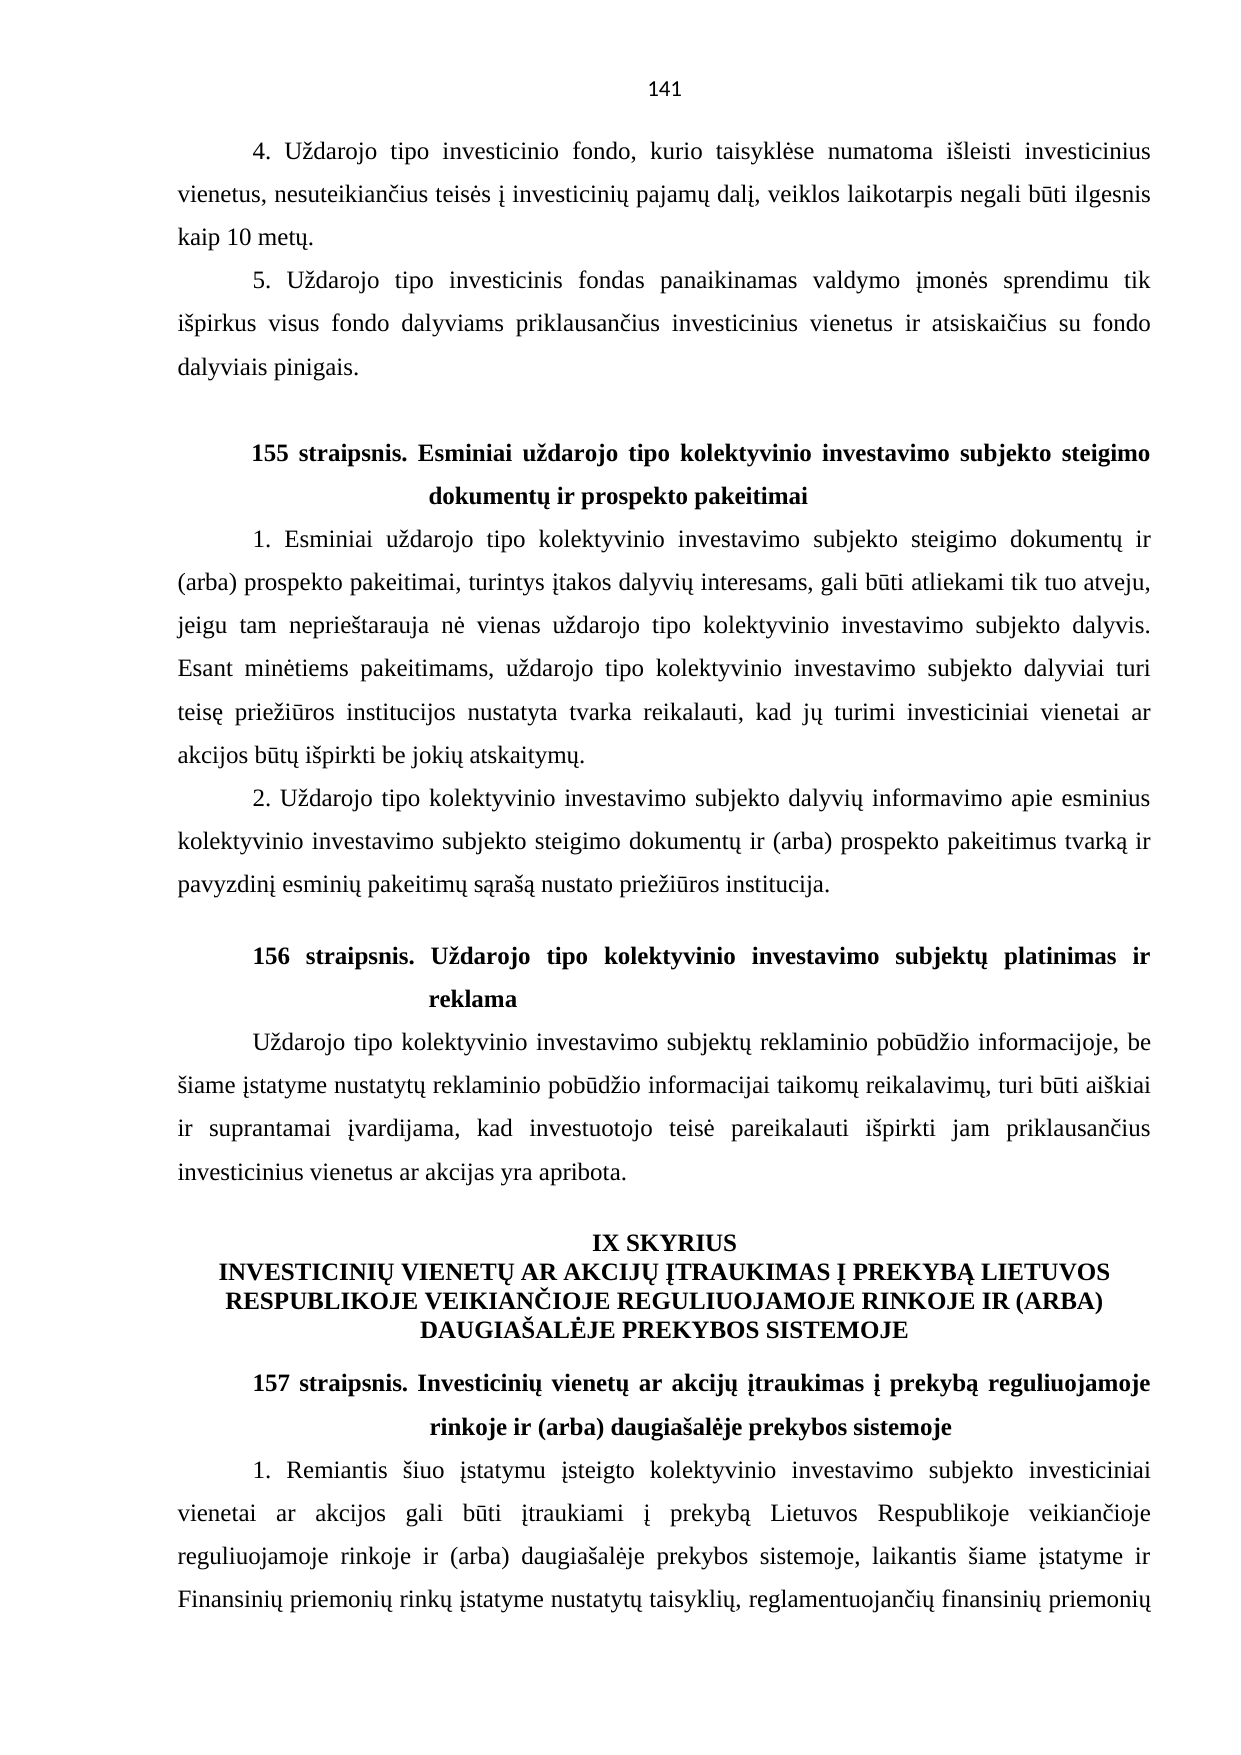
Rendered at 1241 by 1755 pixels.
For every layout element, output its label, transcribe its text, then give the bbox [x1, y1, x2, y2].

text 156 straipsnis. Uždarojo tipo kolektyvinio investavimo subjektų platinimas ir reklama [252, 941, 1152, 1013]
text 4. Uždarojo tipo investicinio fondo, kurio taisyklėse numatoma išleisti investicinius vienetus, nesuteikiančius teisės į investicinių pajamų dalį, veiklos laikotarpis negali būti ilgesnis kaip 10 metų. [177, 136, 1152, 251]
text 1. Remiantis šiuo įstatymu įsteigto kolektyvinio investavimo subjekto investiciniai vienetai ar akcijos gali būti įtraukiami į prekybą Lietuvos Respublikoje veikiančioje reguliuojamoje rinkoje ir (arba) daugiašalėje prekybos sistemoje, laikantis šiame įstatyme ir Finansinių priemonių rinkų įstatyme nustatytų taisyklių, reglamentuojančių finansinių priemonių [177, 1455, 1152, 1613]
text 157 straipsnis. Investicinių vienetų ar akcijų įtraukimas į prekybą reguliuojamoje rinkoje ir (arba) daugiašalėje prekybos sistemoje [252, 1368, 1152, 1440]
text 5. Uždarojo tipo investicinis fondas panaikinamas valdymo įmonės sprendimu tik išpirkus visus fondo dalyviams priklausančius investicinius vienetus ir atsiskaičius su fondo dalyviais pinigais. [177, 265, 1152, 380]
text Uždarojo tipo kolektyvinio investavimo subjektų reklaminio pobūdžio informacijoje, be šiame įstatyme nustatytų reklaminio pobūdžio informacijai taikomų reikalavimų, turi būti aiškiai ir suprantamai įvardijama, kad investuotojo teisė pareikalauti išpirkti jam priklausančius investicinius vienetus ar akcijas yra apribota. [177, 1027, 1152, 1185]
text IX SKYRIUS [177, 1228, 1152, 1257]
text INVESTICINIŲ VIENETŲ AR AKCIJŲ ĮTRAUKIMAS Į PREKYBĄ LIETUVOS RESPUBLIKOJE VEIKIANČIOJE REGULIUOJAMOJE RINKOJE IR (ARBA) DAUGIAŠALĖJE PREKYBOS SISTEMOJE [177, 1257, 1152, 1343]
text 2. Uždarojo tipo kolektyvinio investavimo subjekto dalyvių informavimo apie esminius kolektyvinio investavimo subjekto steigimo dokumentų ir (arba) prospekto pakeitimus tvarką ir pavyzdinį esminių pakeitimų sąrašą nustato priežiūros institucija. [177, 783, 1152, 898]
text 1. Esminiai uždarojo tipo kolektyvinio investavimo subjekto steigimo dokumentų ir (arba) prospekto pakeitimai, turintys įtakos dalyvių interesams, gali būti atliekami tik tuo atveju, jeigu tam neprieštarauja nė vienas uždarojo tipo kolektyvinio investavimo subjekto dalyvis. Esant minėtiems pakeitimams, uždarojo tipo kolektyvinio investavimo subjekto dalyviai turi teisę priežiūros institucijos nustatyta tvarka reikalauti, kad jų turimi investiciniai vienetai ar akcijos būtų išpirkti be jokių atskaitymų. [177, 524, 1152, 768]
text 155 straipsnis. Esminiai uždarojo tipo kolektyvinio investavimo subjekto steigimo dokumentų ir prospekto pakeitimai [251, 438, 1152, 510]
